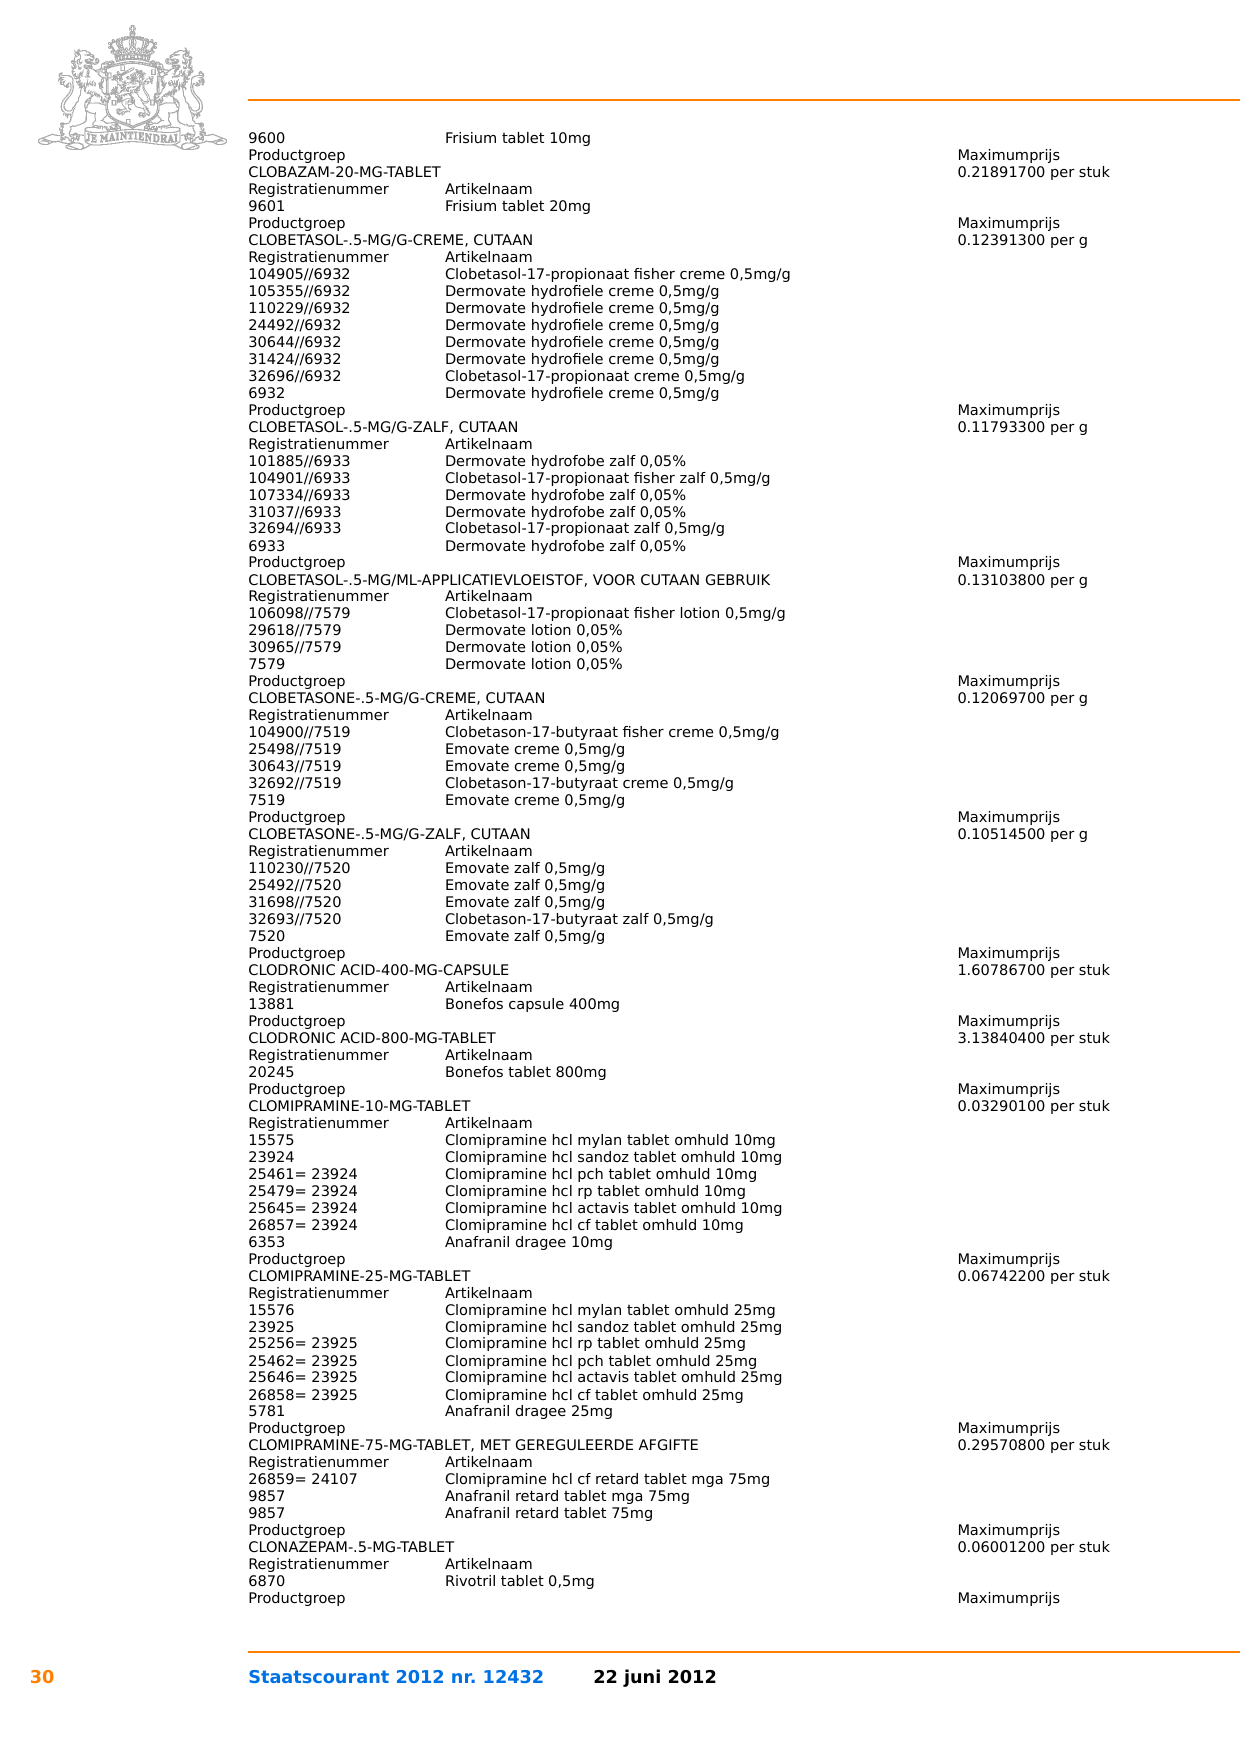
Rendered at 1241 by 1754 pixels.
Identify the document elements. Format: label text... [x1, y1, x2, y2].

table_cell Maximumprijs [951, 1420, 1163, 1437]
table_cell [951, 1217, 1163, 1233]
table_cell 104901//6933 [248, 470, 439, 486]
table_cell 32696//6932 [248, 368, 439, 384]
table_cell 31698//7520 [248, 894, 439, 911]
table_cell 32693//7520 [248, 911, 439, 928]
table_cell Registratienummer [248, 1454, 439, 1471]
table_cell Dermovate hydrofiele creme 0,5mg/g [439, 334, 951, 351]
table_cell [951, 351, 1163, 368]
table_cell Clomipramine hcl cf retard tablet mga 75mg [439, 1471, 951, 1488]
table_cell Clomipramine hcl cf tablet omhuld 10mg [439, 1217, 951, 1233]
table_cell CLOBAZAM-20-MG-TABLET [248, 164, 951, 181]
table_cell 25462= 23925 [248, 1353, 439, 1369]
table_cell CLOBETASONE-.5-MG/G-CREME, CUTAAN [248, 690, 951, 707]
table_cell Productgroep [248, 1081, 439, 1098]
table_cell [951, 843, 1163, 860]
table_cell [951, 181, 1163, 198]
table_cell Registratienummer [248, 1047, 439, 1064]
table_cell Emovate creme 0,5mg/g [439, 741, 951, 758]
table_cell Emovate zalf 0,5mg/g [439, 894, 951, 911]
table_cell Maximumprijs [951, 1013, 1163, 1030]
table_cell Clobetasol-17-propionaat fisher creme 0,5mg/g [439, 266, 951, 283]
table_cell Clomipramine hcl sandoz tablet omhuld 25mg [439, 1319, 951, 1335]
table_cell Productgroep [248, 945, 439, 962]
table_cell [439, 1420, 951, 1437]
table_cell [951, 724, 1163, 741]
table_cell [951, 860, 1163, 877]
table_cell Dermovate hydrofobe zalf 0,05% [439, 453, 951, 469]
table_cell [951, 928, 1163, 945]
table_cell 15576 [248, 1301, 439, 1318]
table_cell 25256= 23925 [248, 1335, 439, 1352]
table_cell [951, 283, 1163, 300]
table_cell Clobetason-17-butyraat creme 0,5mg/g [439, 775, 951, 792]
table_cell 101885//6933 [248, 453, 439, 469]
table_cell Clomipramine hcl mylan tablet omhuld 10mg [439, 1132, 951, 1149]
table_cell Clomipramine hcl rp tablet omhuld 10mg [439, 1183, 951, 1199]
table_cell [951, 385, 1163, 402]
table_cell [951, 1301, 1163, 1318]
table_cell Registratienummer [248, 1556, 439, 1573]
table_cell Maximumprijs [951, 809, 1163, 826]
table_cell [439, 1013, 951, 1030]
table_cell Anafranil retard tablet mga 75mg [439, 1488, 951, 1505]
table_cell Anafranil retard tablet 75mg [439, 1505, 951, 1522]
table_cell Dermovate hydrofiele creme 0,5mg/g [439, 385, 951, 402]
table_cell Emovate zalf 0,5mg/g [439, 928, 951, 945]
table_cell Maximumprijs [951, 402, 1163, 418]
table_cell 25646= 23925 [248, 1369, 439, 1386]
table_cell 110229//6932 [248, 300, 439, 317]
table_cell Frisium tablet 20mg [439, 198, 951, 215]
table_cell Registratienummer [248, 436, 439, 452]
table_cell 24492//6932 [248, 317, 439, 334]
table_cell 3.13840400 per stuk [951, 1030, 1163, 1047]
table_cell 0.10514500 per g [951, 826, 1163, 843]
table_cell Maximumprijs [951, 1590, 1163, 1607]
table_cell [951, 1335, 1163, 1352]
table_cell 0.06001200 per stuk [951, 1539, 1163, 1556]
table_cell 9857 [248, 1505, 439, 1522]
table_cell [951, 1369, 1163, 1386]
table_cell Artikelnaam [439, 979, 951, 996]
table_cell 0.06742200 per stuk [951, 1268, 1163, 1284]
table_cell [439, 1522, 951, 1539]
table_cell Registratienummer [248, 979, 439, 996]
table_cell [951, 775, 1163, 792]
table_cell Registratienummer [248, 181, 439, 198]
table_cell Productgroep [248, 1251, 439, 1267]
table_cell Clomipramine hcl cf tablet omhuld 25mg [439, 1386, 951, 1403]
table_cell Clomipramine hcl actavis tablet omhuld 10mg [439, 1200, 951, 1217]
table_cell Dermovate lotion 0,05% [439, 639, 951, 656]
table_cell Maximumprijs [951, 147, 1163, 164]
table_cell Productgroep [248, 1013, 439, 1030]
table_cell 104900//7519 [248, 724, 439, 741]
table_cell [951, 300, 1163, 317]
table_cell [951, 198, 1163, 215]
table_cell Registratienummer [248, 707, 439, 724]
picture [38, 25, 227, 150]
table_cell Clomipramine hcl sandoz tablet omhuld 10mg [439, 1149, 951, 1166]
table_cell Dermovate hydrofiele creme 0,5mg/g [439, 283, 951, 300]
table_cell [439, 147, 951, 164]
table_cell CLODRONIC ACID-400-MG-CAPSULE [248, 962, 951, 979]
table_cell [951, 656, 1163, 673]
table_cell [951, 758, 1163, 775]
table_cell Productgroep [248, 1522, 439, 1539]
table_cell Dermovate hydrofobe zalf 0,05% [439, 486, 951, 503]
table_cell [951, 1386, 1163, 1403]
table_cell [951, 1149, 1163, 1166]
table_cell 1.60786700 per stuk [951, 962, 1163, 979]
table_cell 6932 [248, 385, 439, 402]
table_cell Clobetason-17-butyraat zalf 0,5mg/g [439, 911, 951, 928]
table_cell Rivotril tablet 0,5mg [439, 1573, 951, 1590]
table_cell CLOBETASONE-.5-MG/G-ZALF, CUTAAN [248, 826, 951, 843]
table_cell 25498//7519 [248, 741, 439, 758]
table_cell Registratienummer [248, 249, 439, 266]
table_cell CLOBETASOL-.5-MG/ML-APPLICATIEVLOEISTOF, VOOR CUTAAN GEBRUIK [248, 571, 951, 588]
table_cell [951, 538, 1163, 554]
table_cell 104905//6932 [248, 266, 439, 283]
table_cell Maximumprijs [951, 1251, 1163, 1267]
table_cell 7519 [248, 792, 439, 809]
table_cell CLOMIPRAMINE-10-MG-TABLET [248, 1098, 951, 1115]
table_cell [951, 1319, 1163, 1335]
table_cell Artikelnaam [439, 1047, 951, 1064]
table_cell 0.12069700 per g [951, 690, 1163, 707]
table_cell Clomipramine hcl actavis tablet omhuld 25mg [439, 1369, 951, 1386]
table_cell 0.13103800 per g [951, 571, 1163, 588]
table_cell Productgroep [248, 147, 439, 164]
table_cell [951, 707, 1163, 724]
table_cell [951, 1115, 1163, 1132]
table_cell [951, 317, 1163, 334]
table_cell [439, 402, 951, 418]
table_cell Dermovate hydrofobe zalf 0,05% [439, 538, 951, 554]
table_cell 25492//7520 [248, 877, 439, 894]
table_cell Maximumprijs [951, 673, 1163, 690]
table_cell [439, 673, 951, 690]
table_cell Productgroep [248, 809, 439, 826]
table_cell Maximumprijs [951, 554, 1163, 571]
table_cell 0.29570800 per stuk [951, 1437, 1163, 1454]
table_cell Clomipramine hcl pch tablet omhuld 10mg [439, 1166, 951, 1183]
table_cell 25461= 23924 [248, 1166, 439, 1183]
table_cell CLOBETASOL-.5-MG/G-CREME, CUTAAN [248, 232, 951, 249]
table_cell 30643//7519 [248, 758, 439, 775]
table_cell 5781 [248, 1403, 439, 1420]
table_cell [951, 436, 1163, 452]
table_cell [951, 249, 1163, 266]
table_cell Clobetasol-17-propionaat fisher zalf 0,5mg/g [439, 470, 951, 486]
table_cell Artikelnaam [439, 181, 951, 198]
table_cell 25479= 23924 [248, 1183, 439, 1199]
table_cell Anafranil dragee 25mg [439, 1403, 951, 1420]
table_cell Dermovate lotion 0,05% [439, 656, 951, 673]
table_cell Dermovate hydrofiele creme 0,5mg/g [439, 300, 951, 317]
table_cell [951, 1285, 1163, 1301]
table_cell Bonefos capsule 400mg [439, 996, 951, 1013]
table_cell [951, 1353, 1163, 1369]
table_cell Artikelnaam [439, 436, 951, 452]
table_cell Dermovate hydrofiele creme 0,5mg/g [439, 351, 951, 368]
table_cell [951, 486, 1163, 503]
table_cell [951, 1403, 1163, 1420]
table_cell Productgroep [248, 673, 439, 690]
table_cell Artikelnaam [439, 707, 951, 724]
table_cell 0.03290100 per stuk [951, 1098, 1163, 1115]
table_cell CLOBETASOL-.5-MG/G-ZALF, CUTAAN [248, 419, 951, 436]
table_cell 9600 [248, 130, 439, 147]
table_cell [951, 1454, 1163, 1471]
table_cell Emovate creme 0,5mg/g [439, 758, 951, 775]
table_cell 110230//7520 [248, 860, 439, 877]
table_cell Dermovate hydrofobe zalf 0,05% [439, 504, 951, 520]
table_cell [951, 1166, 1163, 1183]
table_cell Emovate creme 0,5mg/g [439, 792, 951, 809]
table_cell 26857= 23924 [248, 1217, 439, 1233]
table_cell 26859= 24107 [248, 1471, 439, 1488]
table_cell [951, 1505, 1163, 1522]
table_cell [951, 741, 1163, 758]
table_cell 106098//7579 [248, 605, 439, 622]
table_cell [951, 1064, 1163, 1081]
table_cell [951, 639, 1163, 656]
table_cell Clobetasol-17-propionaat creme 0,5mg/g [439, 368, 951, 384]
table_cell 105355//6932 [248, 283, 439, 300]
table_cell 107334//6933 [248, 486, 439, 503]
table_cell [951, 266, 1163, 283]
table_cell [951, 368, 1163, 384]
table_cell 6353 [248, 1234, 439, 1251]
table_cell [439, 809, 951, 826]
table_cell [951, 622, 1163, 639]
table_cell 25645= 23924 [248, 1200, 439, 1217]
table_cell [439, 1081, 951, 1098]
table_cell [951, 130, 1163, 147]
table_cell Maximumprijs [951, 1522, 1163, 1539]
table_cell CLODRONIC ACID-800-MG-TABLET [248, 1030, 951, 1047]
table_cell Productgroep [248, 402, 439, 418]
table_cell [951, 911, 1163, 928]
table_cell [439, 1251, 951, 1267]
table_cell 6870 [248, 1573, 439, 1590]
table_cell [951, 1183, 1163, 1199]
table_cell [951, 1471, 1163, 1488]
table_cell Productgroep [248, 1420, 439, 1437]
table_cell 26858= 23925 [248, 1386, 439, 1403]
table_cell [439, 945, 951, 962]
table_cell Emovate zalf 0,5mg/g [439, 877, 951, 894]
table_cell 31037//6933 [248, 504, 439, 520]
table_cell Frisium tablet 10mg [439, 130, 951, 147]
table_cell CLOMIPRAMINE-75-MG-TABLET, MET GEREGULEERDE AFGIFTE [248, 1437, 951, 1454]
table_cell 31424//6932 [248, 351, 439, 368]
table_cell [951, 894, 1163, 911]
table_cell [951, 792, 1163, 809]
table_cell [951, 605, 1163, 622]
table_cell Maximumprijs [951, 215, 1163, 232]
table_cell CLONAZEPAM-.5-MG-TABLET [248, 1539, 951, 1556]
table_cell 7579 [248, 656, 439, 673]
table_cell [439, 554, 951, 571]
table_cell Bonefos tablet 800mg [439, 1064, 951, 1081]
table_cell Maximumprijs [951, 1081, 1163, 1098]
table_cell Dermovate lotion 0,05% [439, 622, 951, 639]
table_cell 23925 [248, 1319, 439, 1335]
table_cell Maximumprijs [951, 945, 1163, 962]
table_cell [951, 1047, 1163, 1064]
table_cell 32692//7519 [248, 775, 439, 792]
table_cell Artikelnaam [439, 843, 951, 860]
table_cell [951, 504, 1163, 520]
table_cell [951, 1234, 1163, 1251]
table_cell 32694//6933 [248, 520, 439, 537]
table_cell [951, 1488, 1163, 1505]
table_cell [951, 334, 1163, 351]
table_cell 0.21891700 per stuk [951, 164, 1163, 181]
table_cell [951, 1573, 1163, 1590]
table_cell Registratienummer [248, 1115, 439, 1132]
table_cell 7520 [248, 928, 439, 945]
table_cell 9601 [248, 198, 439, 215]
table_cell 20245 [248, 1064, 439, 1081]
table_cell Productgroep [248, 1590, 439, 1607]
table_cell 9857 [248, 1488, 439, 1505]
table_cell Clomipramine hcl pch tablet omhuld 25mg [439, 1353, 951, 1369]
table_cell [951, 470, 1163, 486]
table_cell Artikelnaam [439, 1115, 951, 1132]
table_cell CLOMIPRAMINE-25-MG-TABLET [248, 1268, 951, 1284]
table_cell 30965//7579 [248, 639, 439, 656]
table_cell Productgroep [248, 215, 439, 232]
table_cell Anafranil dragee 10mg [439, 1234, 951, 1251]
table_cell Registratienummer [248, 1285, 439, 1301]
table_cell Artikelnaam [439, 249, 951, 266]
table_cell 0.12391300 per g [951, 232, 1163, 249]
table_cell Artikelnaam [439, 588, 951, 605]
table_cell Productgroep [248, 554, 439, 571]
table_cell 30644//6932 [248, 334, 439, 351]
table_cell [951, 1132, 1163, 1149]
table_cell 13881 [248, 996, 439, 1013]
table_cell [951, 1556, 1163, 1573]
table_cell [951, 1200, 1163, 1217]
table_cell Artikelnaam [439, 1454, 951, 1471]
table_cell Registratienummer [248, 588, 439, 605]
table_cell Dermovate hydrofiele creme 0,5mg/g [439, 317, 951, 334]
table_cell [951, 996, 1163, 1013]
table_cell [951, 520, 1163, 537]
table_cell [439, 1590, 951, 1607]
table_cell Artikelnaam [439, 1556, 951, 1573]
table_cell Clomipramine hcl rp tablet omhuld 25mg [439, 1335, 951, 1352]
table_cell Registratienummer [248, 843, 439, 860]
table_cell 23924 [248, 1149, 439, 1166]
table_cell 29618//7579 [248, 622, 439, 639]
table_cell 0.11793300 per g [951, 419, 1163, 436]
table_cell [951, 588, 1163, 605]
table_cell [951, 979, 1163, 996]
table_cell 6933 [248, 538, 439, 554]
table_cell Emovate zalf 0,5mg/g [439, 860, 951, 877]
table_cell Clomipramine hcl mylan tablet omhuld 25mg [439, 1301, 951, 1318]
table_cell [951, 453, 1163, 469]
table_cell Clobetason-17-butyraat fisher creme 0,5mg/g [439, 724, 951, 741]
table_cell [439, 215, 951, 232]
table_cell 15575 [248, 1132, 439, 1149]
table_cell [951, 877, 1163, 894]
table_cell Clobetasol-17-propionaat zalf 0,5mg/g [439, 520, 951, 537]
table_cell Clobetasol-17-propionaat fisher lotion 0,5mg/g [439, 605, 951, 622]
table_cell Artikelnaam [439, 1285, 951, 1301]
